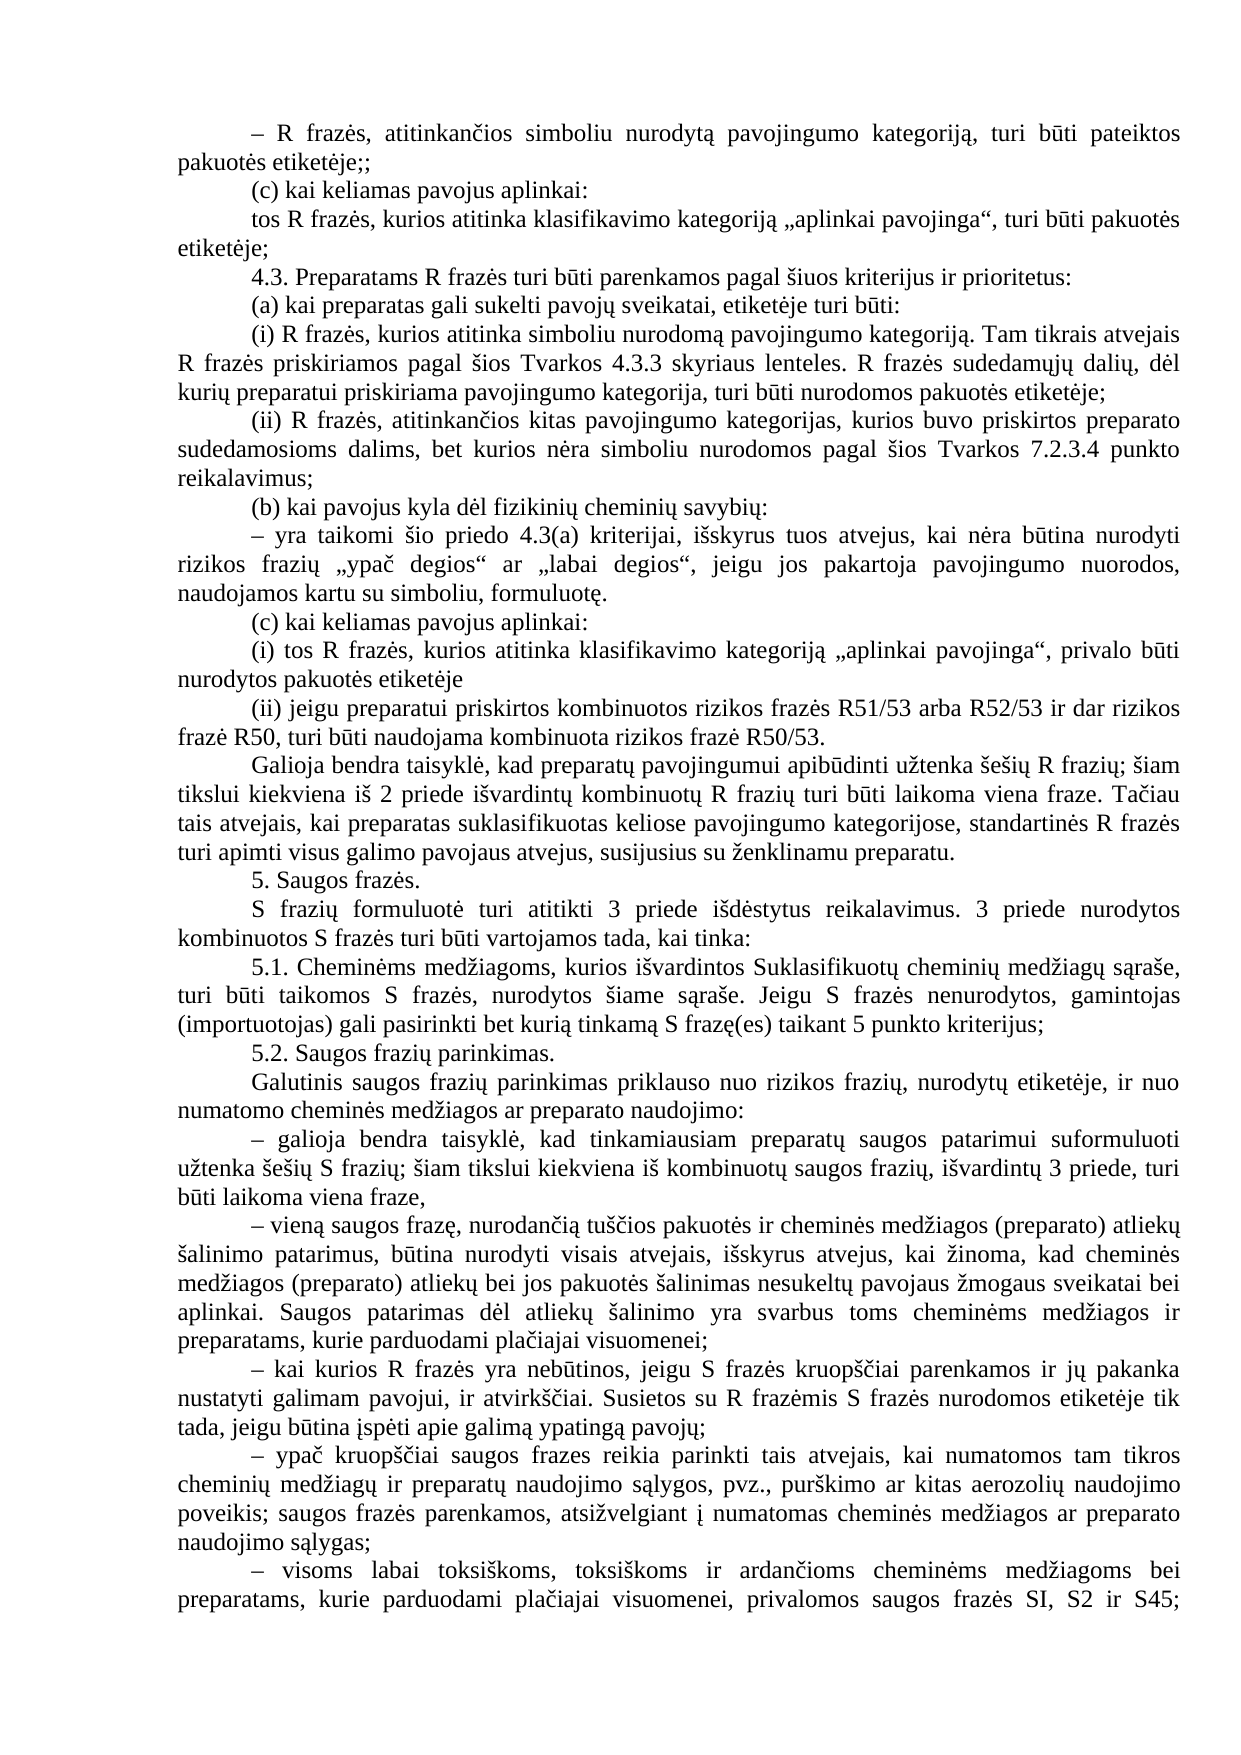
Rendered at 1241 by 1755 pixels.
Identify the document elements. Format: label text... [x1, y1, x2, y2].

text 5.2. Saugos frazių parinkimas. [177, 1038, 1181, 1067]
text – ypač kruopščiai saugos frazes reikia parinkti tais atvejais, kai numatomos tam tikros cheminių medžiagų ir preparatų naudojimo sąlygos, pvz., purškimo ar kitas aerozolių naudojimo poveikis; saugos frazės parenkamos, atsižvelgiant į numatomas cheminės medžiagos ar preparato naudojimo sąlygas; [177, 1441, 1181, 1556]
text – galioja bendra taisyklė, kad tinkamiausiam preparatų saugos patarimui suformuluoti užtenka šešių S frazių; šiam tikslui kiekviena iš kombinuotų saugos frazių, išvardintų 3 priede, turi būti laikoma viena fraze, [177, 1124, 1181, 1211]
text – yra taikomi šio priedo 4.3(a) kriterijai, išskyrus tuos atvejus, kai nėra būtina nurodyti rizikos frazių „ypač degios“ ar „labai degios“, jeigu jos pakartoja pavojingumo nuorodos, naudojamos kartu su simboliu, formuluotę. [177, 521, 1181, 607]
text – visoms labai toksiškoms, toksiškoms ir ardančioms cheminėms medžiagoms bei preparatams, kurie parduodami plačiajai visuomenei, privalomos saugos frazės SI, S2 ir S45; [177, 1556, 1181, 1613]
text (b) kai pavojus kyla dėl fizikinių cheminių savybių: [177, 492, 1181, 521]
text (c) kai keliamas pavojus aplinkai: [177, 176, 1181, 204]
text (c) kai keliamas pavojus aplinkai: [177, 607, 1181, 636]
text (ii) jeigu preparatui priskirtos kombinuotos rizikos frazės R51/53 arba R52/53 ir dar rizikos frazė R50, turi būti naudojama kombinuota rizikos frazė R50/53. [177, 693, 1181, 751]
text Galioja bendra taisyklė, kad preparatų pavojingumui apibūdinti užtenka šešių R frazių; šiam tikslui kiekviena iš 2 priede išvardintų kombinuotų R frazių turi būti laikoma viena fraze. Tačiau tais atvejais, kai preparatas suklasifikuotas keliose pavojingumo kategorijose, standartinės R frazės turi apimti visus galimo pavojaus atvejus, susijusius su ženklinamu preparatu. [177, 751, 1181, 866]
text 5.1. Cheminėms medžiagoms, kurios išvardintos Suklasifikuotų cheminių medžiagų sąraše, turi būti taikomos S frazės, nurodytos šiame sąraše. Jeigu S frazės nenurodytos, gamintojas (importuotojas) gali pasirinkti bet kurią tinkamą S frazę(es) taikant 5 punkto kriterijus; [177, 952, 1181, 1038]
text 5. Saugos frazės. [177, 866, 1181, 894]
text – R frazės, atitinkančios simboliu nurodytą pavojingumo kategoriją, turi būti pateiktos pakuotės etiketėje;; [177, 118, 1181, 176]
text S frazių formuluotė turi atitikti 3 priede išdėstytus reikalavimus. 3 priede nurodytos kombinuotos S frazės turi būti vartojamos tada, kai tinka: [177, 894, 1181, 952]
text 4.3. Preparatams R frazės turi būti parenkamos pagal šiuos kriterijus ir prioritetus: [177, 262, 1181, 291]
text – vieną saugos frazę, nurodančią tuščios pakuotės ir cheminės medžiagos (preparato) atliekų šalinimo patarimus, būtina nurodyti visais atvejais, išskyrus atvejus, kai žinoma, kad cheminės medžiagos (preparato) atliekų bei jos pakuotės šalinimas nesukeltų pavojaus žmogaus sveikatai bei aplinkai. Saugos patarimas dėl atliekų šalinimo yra svarbus toms cheminėms medžiagos ir preparatams, kurie parduodami plačiajai visuomenei; [177, 1211, 1181, 1354]
text tos R frazės, kurios atitinka klasifikavimo kategoriją „aplinkai pavojinga“, turi būti pakuotės etiketėje; [177, 204, 1181, 262]
text (i) tos R frazės, kurios atitinka klasifikavimo kategoriją „aplinkai pavojinga“, privalo būti nurodytos pakuotės etiketėje [177, 636, 1181, 693]
text Galutinis saugos frazių parinkimas priklauso nuo rizikos frazių, nurodytų etiketėje, ir nuo numatomo cheminės medžiagos ar preparato naudojimo: [177, 1067, 1181, 1124]
text (a) kai preparatas gali sukelti pavojų sveikatai, etiketėje turi būti: [177, 291, 1181, 319]
text (i) R frazės, kurios atitinka simboliu nurodomą pavojingumo kategoriją. Tam tikrais atvejais R frazės priskiriamos pagal šios Tvarkos 4.3.3 skyriaus lenteles. R frazės sudedamųjų dalių, dėl kurių preparatui priskiriama pavojingumo kategorija, turi būti nurodomos pakuotės etiketėje; [177, 319, 1181, 406]
text – kai kurios R frazės yra nebūtinos, jeigu S frazės kruopščiai parenkamos ir jų pakanka nustatyti galimam pavojui, ir atvirkščiai. Susietos su R frazėmis S frazės nurodomos etiketėje tik tada, jeigu būtina įspėti apie galimą ypatingą pavojų; [177, 1354, 1181, 1441]
text (ii) R frazės, atitinkančios kitas pavojingumo kategorijas, kurios buvo priskirtos preparato sudedamosioms dalims, bet kurios nėra simboliu nurodomos pagal šios Tvarkos 7.2.3.4 punkto reikalavimus; [177, 406, 1181, 492]
